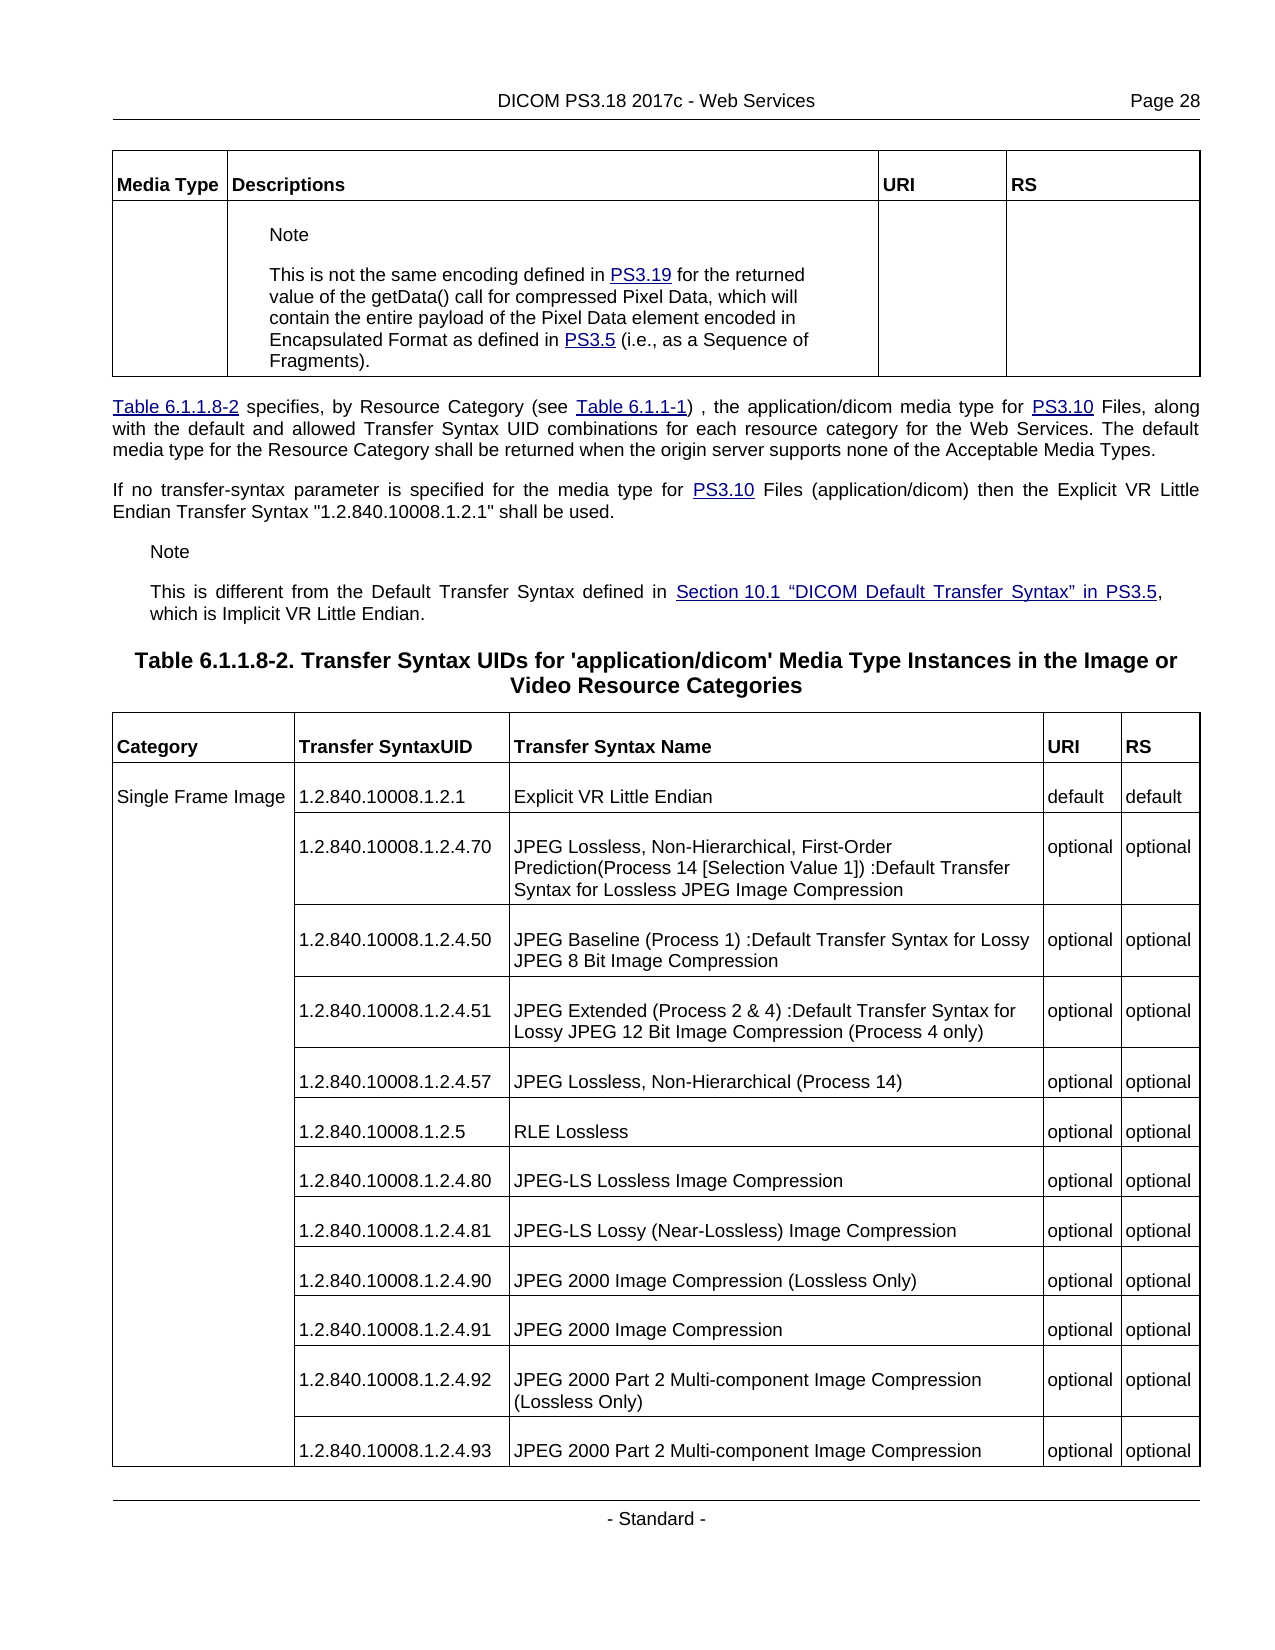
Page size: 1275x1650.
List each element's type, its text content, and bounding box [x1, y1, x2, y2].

table_cell optional [1122, 1197, 1199, 1246]
table_cell JPEG-LS Lossless Image Compression [510, 1147, 1043, 1196]
table_cell optional [1044, 1296, 1121, 1345]
table_cell optional [1122, 977, 1199, 1047]
table_cell 1.2.840.10008.1.2.4.80 [295, 1147, 509, 1196]
table_cell 1.2.840.10008.1.2.4.50 [295, 905, 509, 976]
table_cell JPEG 2000 Part 2 Multi-component Image Compression (Lossless Only) [510, 1346, 1043, 1416]
text If no transfer-syntax parameter is specified for the media type for PS3.10 Files (application/dicom) then the Explicit VR Little Endian Transfer Syntax "1.2.840.10008.1.2.1" shall be used. [112, 479, 1200, 522]
table_cell optional [1044, 1098, 1121, 1146]
table_header Category [113, 713, 294, 762]
table_cell optional [1044, 813, 1121, 904]
table_cell optional [1044, 977, 1121, 1047]
table_cell 1.2.840.10008.1.2.4.51 [295, 977, 509, 1047]
table_cell optional [1044, 1247, 1121, 1295]
table_cell JPEG 2000 Image Compression [510, 1296, 1043, 1345]
table_cell optional [1044, 1417, 1121, 1466]
table_header Transfer Syntax Name [510, 713, 1043, 762]
table_cell 1.2.840.10008.1.2.5 [295, 1098, 509, 1146]
table_header Transfer SyntaxUID [295, 713, 509, 762]
table_cell optional [1044, 1048, 1121, 1097]
table_cell optional [1122, 1247, 1199, 1295]
table_cell 1.2.840.10008.1.2.4.92 [295, 1346, 509, 1416]
table_cell optional [1122, 1296, 1199, 1345]
table_cell optional [1122, 905, 1199, 976]
table_header RS [1007, 151, 1199, 200]
table_header Media Type [113, 151, 227, 200]
table_header URI [1044, 713, 1121, 762]
table_cell JPEG Lossless, Non-Hierarchical (Process 14) [510, 1048, 1043, 1097]
table_cell 1.2.840.10008.1.2.4.90 [295, 1247, 509, 1295]
table_cell optional [1044, 1147, 1121, 1196]
table_cell 1.2.840.10008.1.2.4.70 [295, 813, 509, 904]
table_cell JPEG 2000 Part 2 Multi-component Image Compression [510, 1417, 1043, 1466]
table_cell 1.2.840.10008.1.2.4.81 [295, 1197, 509, 1246]
table_cell Explicit VR Little Endian [510, 763, 1043, 812]
table_cell optional [1122, 1417, 1199, 1466]
table_cell default [1044, 763, 1121, 812]
table_cell 1.2.840.10008.1.2.4.91 [295, 1296, 509, 1345]
text Note [150, 541, 1162, 563]
table_cell JPEG Baseline (Process 1) :Default Transfer Syntax for Lossy JPEG 8 Bit Image Compression [510, 905, 1043, 976]
table_cell optional [1122, 1098, 1199, 1146]
table_header Descriptions [228, 151, 878, 200]
table_cell optional [1122, 1346, 1199, 1416]
table_cell RLE Lossless [510, 1098, 1043, 1146]
text This is different from the Default Transfer Syntax defined in Section 10.1 “DICOM Default Transfer Syntax” in PS3.5, which is Implicit VR Little Endian. [150, 581, 1162, 624]
table_cell 1.2.840.10008.1.2.4.57 [295, 1048, 509, 1097]
table_cell [113, 201, 227, 376]
text Table 6.1.1.8-2 specifies, by Resource Category (see Table 6.1.1-1) , the application/dicom media type for PS3.10 Files, along with the default and allowed Transfer Syntax UID combinations for each resource category for the Web Services. The default media type for the Resource Category shall be returned when the origin server supports none of the Acceptable Media Types. [112, 396, 1200, 460]
table_header RS [1122, 713, 1199, 762]
table_cell JPEG Lossless, Non-Hierarchical, First-Order Prediction(Process 14 [Selection Value 1]) :Default Transfer Syntax for Lossless JPEG Image Compression [510, 813, 1043, 904]
table_cell optional [1122, 1048, 1199, 1097]
table_cell JPEG 2000 Image Compression (Lossless Only) [510, 1247, 1043, 1295]
table_cell 1.2.840.10008.1.2.4.93 [295, 1417, 509, 1466]
table_cell [1007, 201, 1199, 376]
table_cell 1.2.840.10008.1.2.1 [295, 763, 509, 812]
table_cell optional [1044, 905, 1121, 976]
table_cell optional [1044, 1197, 1121, 1246]
table_cell Single Frame Image [113, 763, 294, 1466]
table_header URI [879, 151, 1006, 200]
table_cell Note This is not the same encoding defined in PS3.19 for the returned value of the getData() call for compressed Pixel Data, which will contain the entire payload of the Pixel Data element encoded in Encapsulated Format as defined in PS3.5 (i.e., as a Sequence of Fragments). [228, 201, 878, 376]
table_cell JPEG Extended (Process 2 & 4) :Default Transfer Syntax for Lossy JPEG 12 Bit Image Compression (Process 4 only) [510, 977, 1043, 1047]
text Table 6.1.1.8-2. Transfer Syntax UIDs for 'application/dicom' Media Type Instances in the Image or Video Resource Categories [112, 647, 1200, 699]
table_cell default [1122, 763, 1199, 812]
table_cell [879, 201, 1006, 376]
table_cell JPEG-LS Lossy (Near-Lossless) Image Compression [510, 1197, 1043, 1246]
table_cell optional [1044, 1346, 1121, 1416]
table_cell optional [1122, 813, 1199, 904]
table_cell optional [1122, 1147, 1199, 1196]
